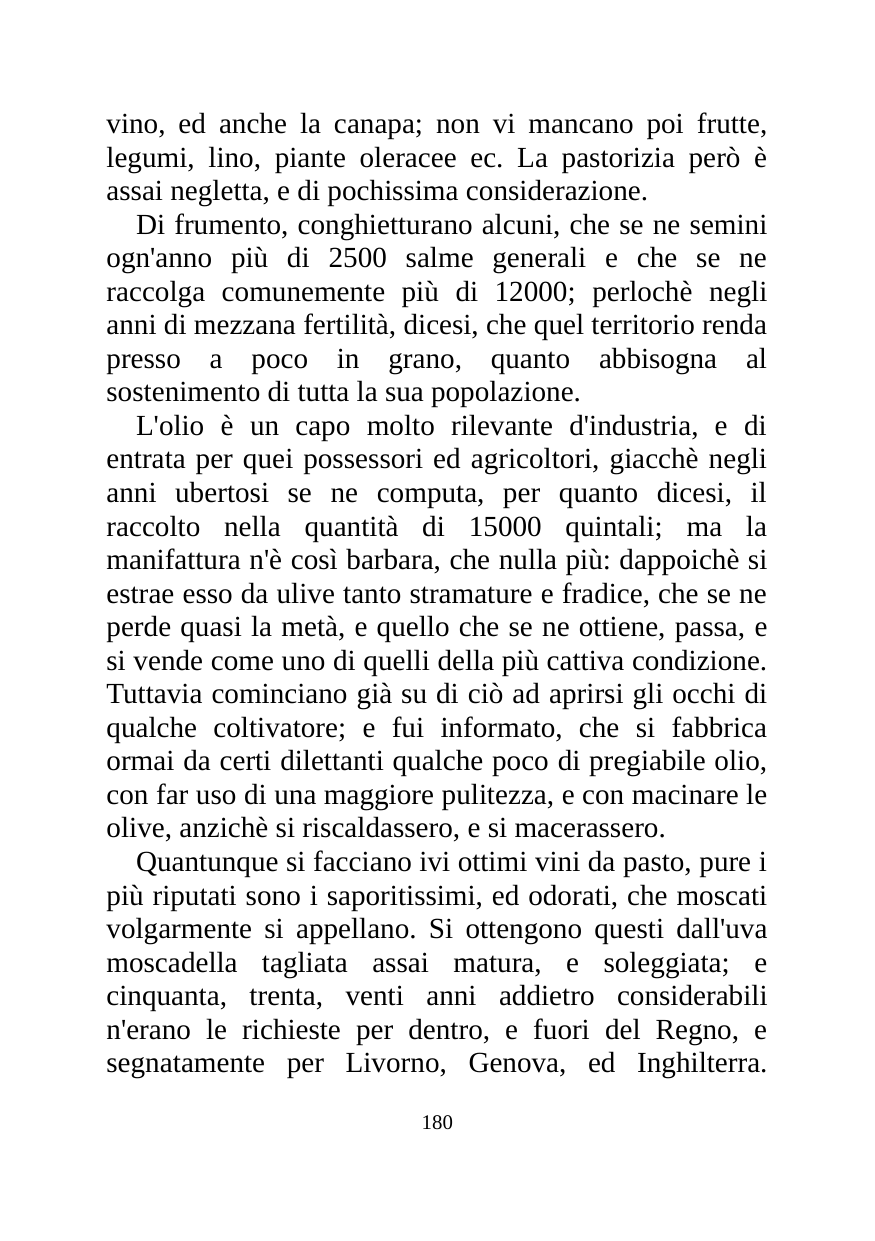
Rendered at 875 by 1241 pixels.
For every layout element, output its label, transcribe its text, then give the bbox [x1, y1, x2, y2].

text Quantunque si facciano ivi ottimi vini da pasto, pure i più riputati sono i saporitissimi, ed odorati, che moscati volgarmente si appellano. Si ottengono questi dall'uva moscadella tagliata assai matura, e soleggiata; e cinquanta, trenta, venti anni addietro considerabili n'erano le richieste per dentro, e fuori del Regno, e segnatamente per Livorno, Genova, ed Inghilterra. [106, 844, 768, 1079]
text L'olio è un capo molto rilevante d'industria, e di entrata per quei possessori ed agricoltori, giacchè negli anni ubertosi se ne computa, per quanto dicesi, il raccolto nella quantità di 15000 quintali; ma la manifattura n'è così barbara, che nulla più: dappoichè si estrae esso da ulive tanto stramature e fradice, che se ne perde quasi la metà, e quello che se ne ottiene, passa, e si vende come uno di quelli della più cattiva condizione. Tuttavia cominciano già su di ciò ad aprirsi gli occhi di qualche coltivatore; e fui informato, che si fabbrica ormai da certi dilettanti qualche poco di pregiabile olio, con far uso di una maggiore pulitezza, e con macinare le olive, anzichè si riscaldassero, e si macerassero. [106, 408, 768, 844]
text Di frumento, conghietturano alcuni, che se ne semini ogn'anno più di 2500 salme generali e che se ne raccolga comunemente più di 12000; perlochè negli anni di mezzana fertilità, dicesi, che quel territorio renda presso a poco in grano, quanto abbisogna al sostenimento di tutta la sua popolazione. [106, 207, 768, 408]
text vino, ed anche la canapa; non vi mancano poi frutte, legumi, lino, piante oleracee ec. La pastorizia però è assai negletta, e di pochissima considerazione. [106, 106, 768, 207]
